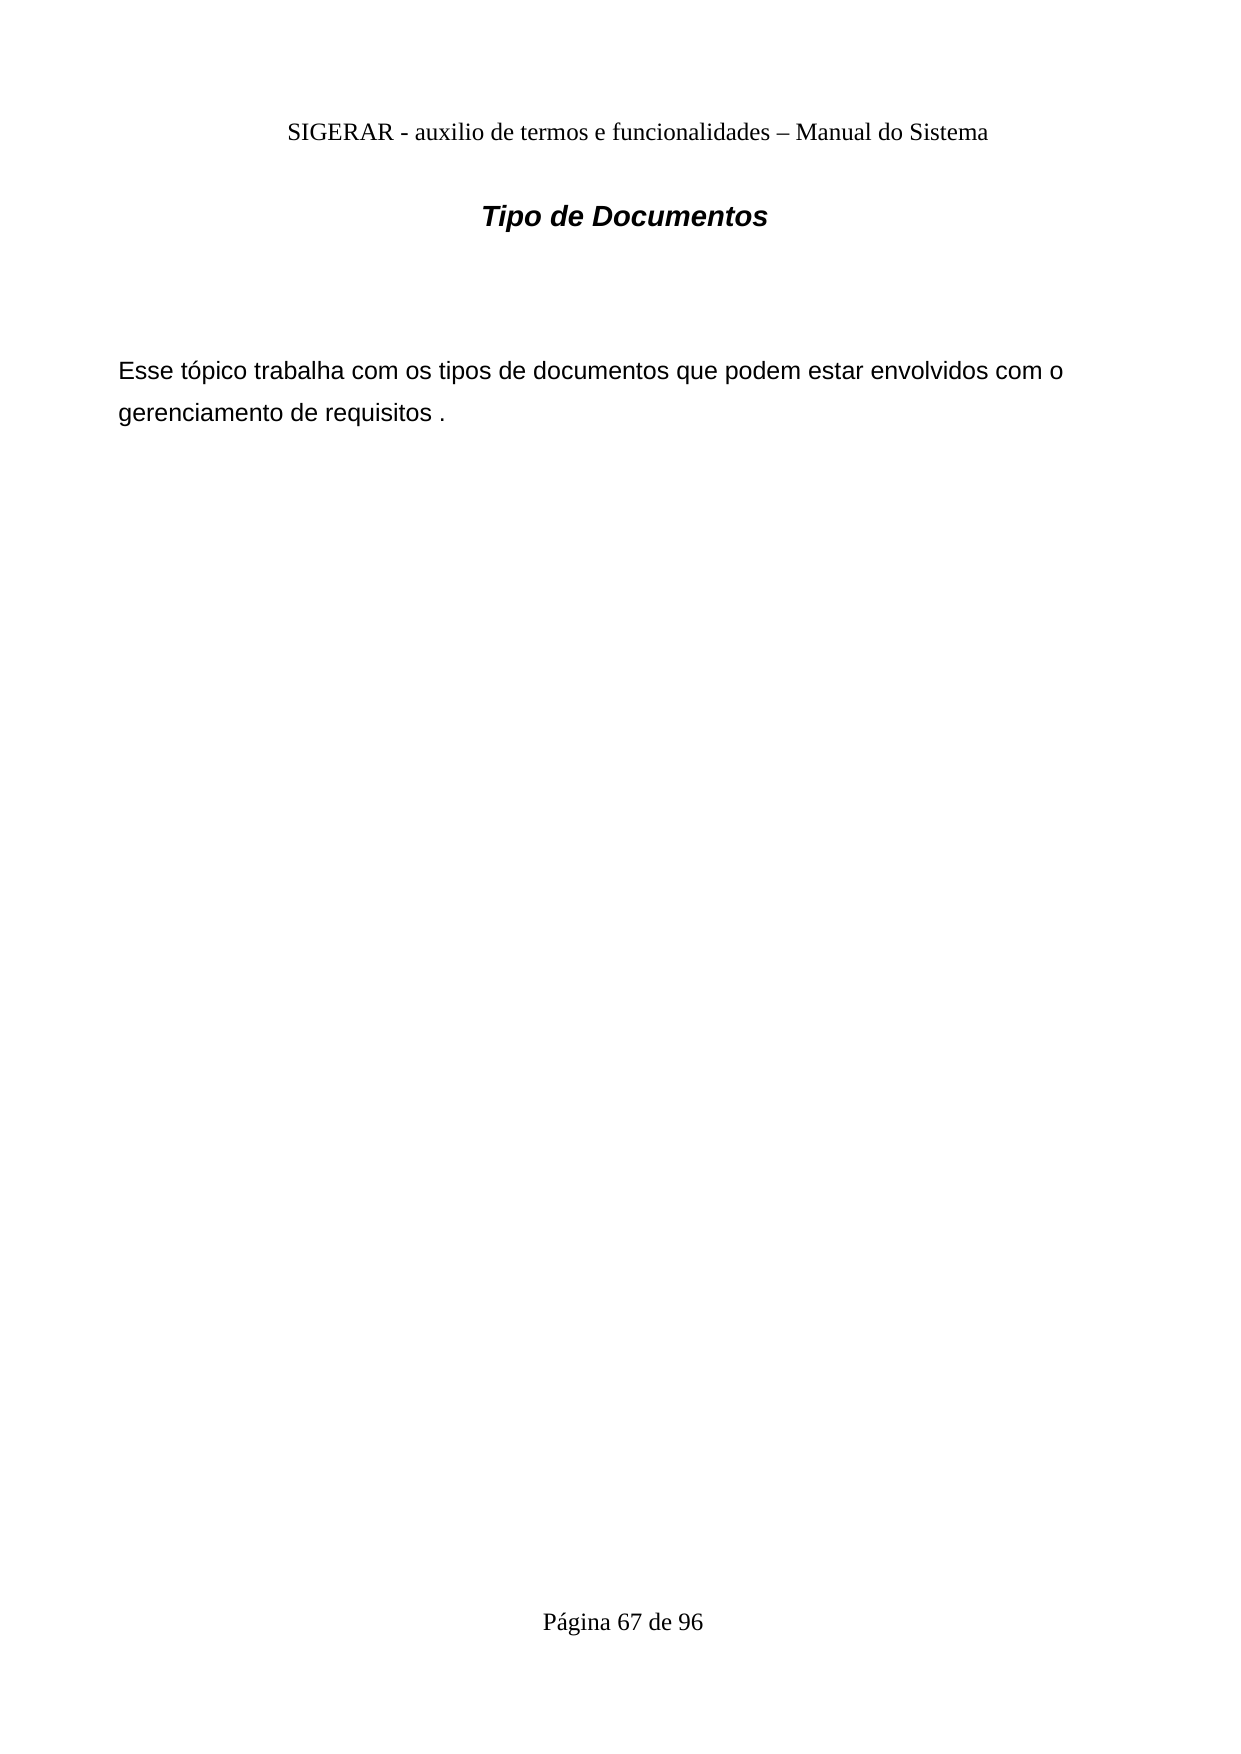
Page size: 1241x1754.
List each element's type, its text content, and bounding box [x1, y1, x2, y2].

subtitle Tipo de Documentos [118, 200, 1134, 233]
text Esse tópico trabalha com os tipos de documentos que podem estar envolvidos com o gerenciamento de requisitos . [118, 357, 1134, 427]
